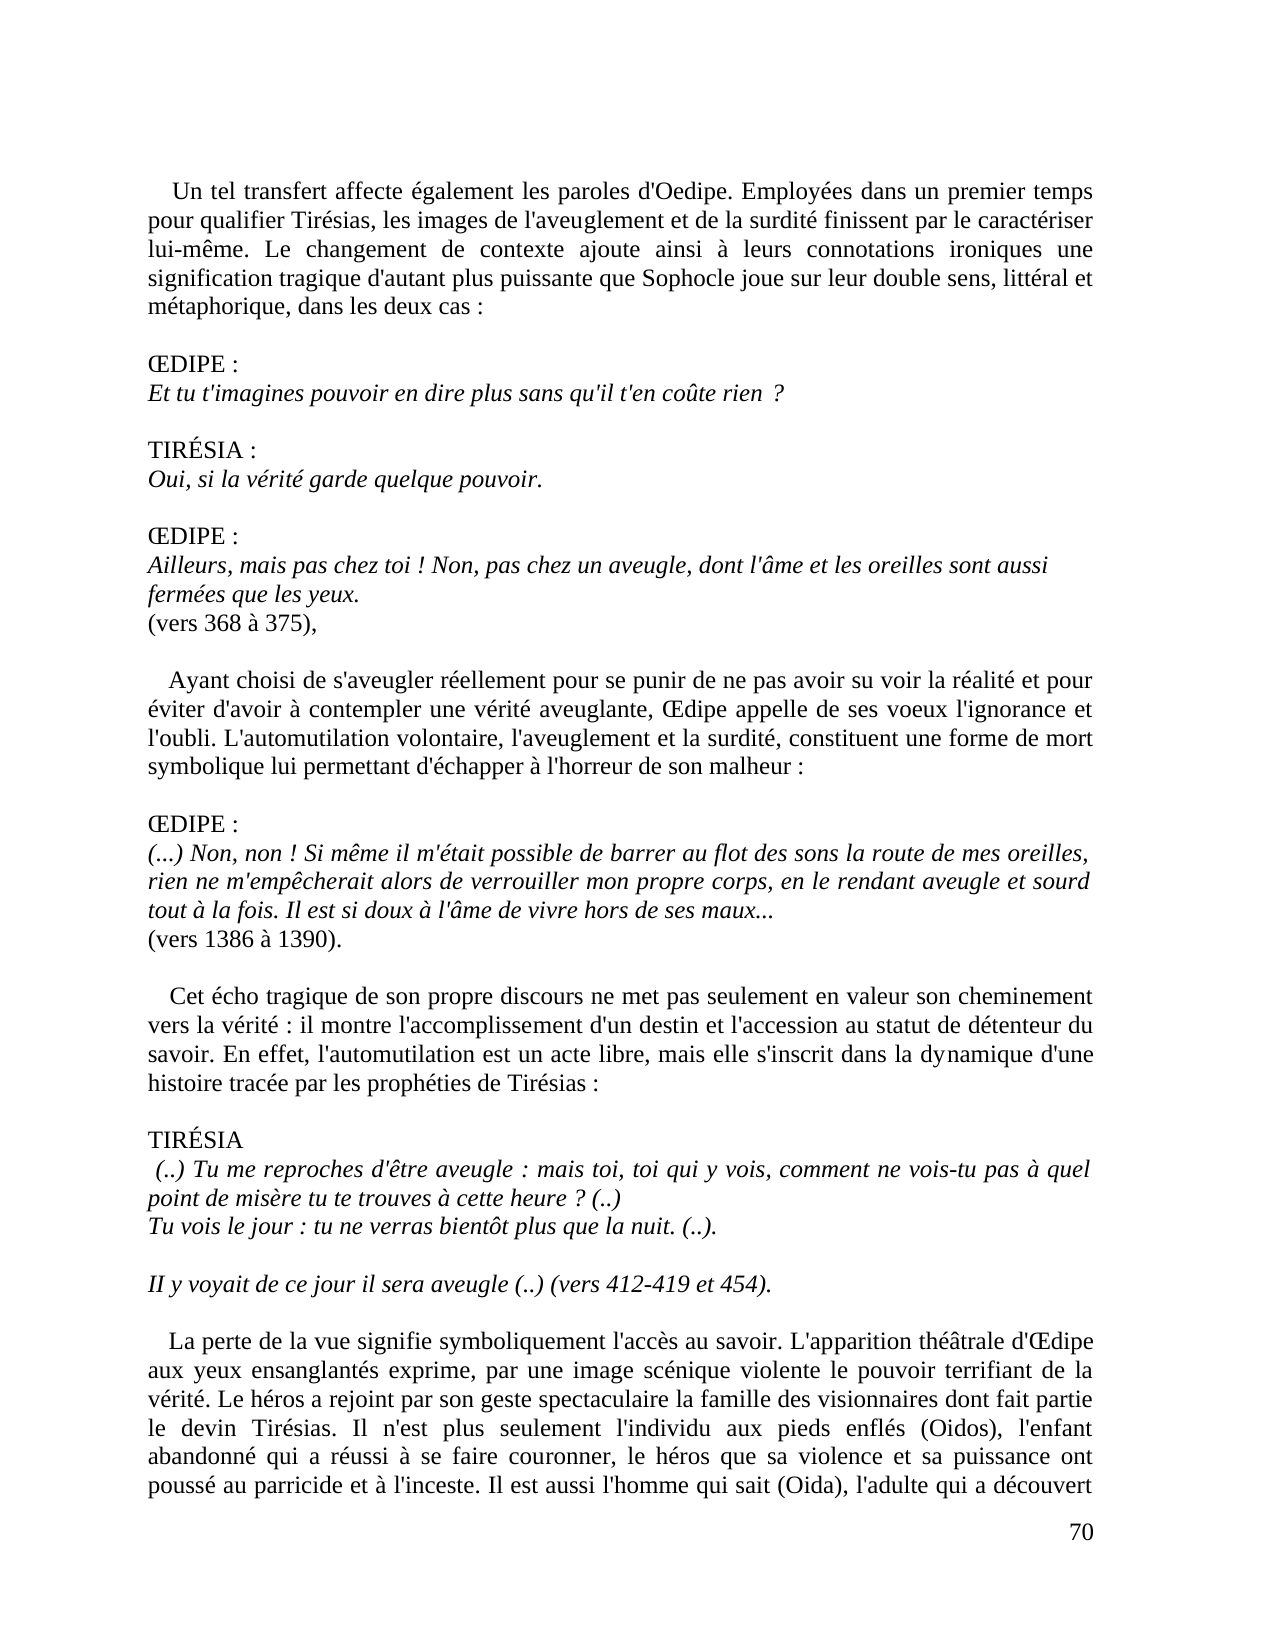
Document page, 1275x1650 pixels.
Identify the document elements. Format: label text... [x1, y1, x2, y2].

text II y voyait de ce jour il sera aveugle (..) (vers 412-419 et 454). [148, 1269, 1094, 1298]
text TIRÉSIA : [148, 435, 1094, 464]
text Un tel transfert affecte également les paroles d'Oedipe. Employées dans un premier temps pour qualifier Tirésias, les images de l'aveu­glement et de la surdité finissent par le caractériser lui-même. Le changement de contexte ajoute ainsi à leurs connotations ironiques une signification tragique d'autant plus puissante que Sophocle joue sur leur double sens, littéral et métaphorique, dans les deux cas : [148, 176, 1094, 320]
text Ailleurs, mais pas chez toi ! Non, pas chez un aveugle, dont l'âme et les oreilles sont aussi fermées que les yeux. [148, 550, 1094, 608]
text La perte de la vue signifie symboliquement l'accès au savoir. L'ap­parition théâtrale d'Œdipe aux yeux ensanglantés exprime, par une image scénique violente le pouvoir terrifiant de la vérité. Le héros a rejoint par son geste spectaculaire la famille des visionnaires dont fait partie le devin Tirésias. Il n'est plus seulement l'individu aux pieds enflés (Oidos), l'enfant abandonné qui a réussi à se faire cou­ronner, le héros que sa violence et sa puissance ont poussé au par­ricide et à l'inceste. Il est aussi l'homme qui sait (Oida), l'adulte qui a découvert [148, 1326, 1094, 1499]
text (...) Non, non ! Si même il m'était possible de barrer au flot des sons la route de mes oreilles, rien ne m'empêche­rait alors de verrouiller mon propre corps, en le rendant aveugle et sourd tout à la fois. Il est si doux à l'âme de vivre hors de ses maux... [148, 838, 1094, 924]
text ŒDIPE : [148, 809, 1094, 838]
text ŒDIPE : [148, 521, 1094, 550]
text Oui, si la vérité garde quelque pouvoir. [148, 464, 1094, 493]
text Ayant choisi de s'aveugler réellement pour se punir de ne pas avoir su voir la réalité et pour éviter d'avoir à contempler une vérité aveuglante, Œdipe appelle de ses voeux l'ignorance et l'oubli. L'au­tomutilation volontaire, l'aveuglement et la surdité, constituent une forme de mort symbolique lui permettant d'échapper à l'horreur de son malheur : [148, 665, 1094, 780]
text Et tu t'imagines pouvoir en dire plus sans qu'il t'en coûte rien ? [148, 378, 1094, 406]
text Tu vois le jour : tu ne verras bientôt plus que la nuit. (..). [148, 1211, 1094, 1240]
text TIRÉSIA [148, 1125, 1094, 1154]
text ŒDIPE : [148, 349, 1094, 378]
text Cet écho tragique de son propre discours ne met pas seulement en valeur son cheminement vers la vérité : il montre l'accomplisse­ment d'un destin et l'accession au statut de détenteur du savoir. En effet, l'automutilation est un acte libre, mais elle s'inscrit dans la dy­namique d'une histoire tracée par les prophéties de Tirésias : [148, 981, 1094, 1096]
text (vers 1386 à 1390). [148, 924, 1094, 953]
text (..) Tu me reproches d'être aveugle : mais toi, toi qui y vois, comment ne vois-tu pas à quel point de misère tu te trouves à cette heure ? (..) [148, 1154, 1094, 1211]
text (vers 368 à 375), [148, 608, 1094, 636]
